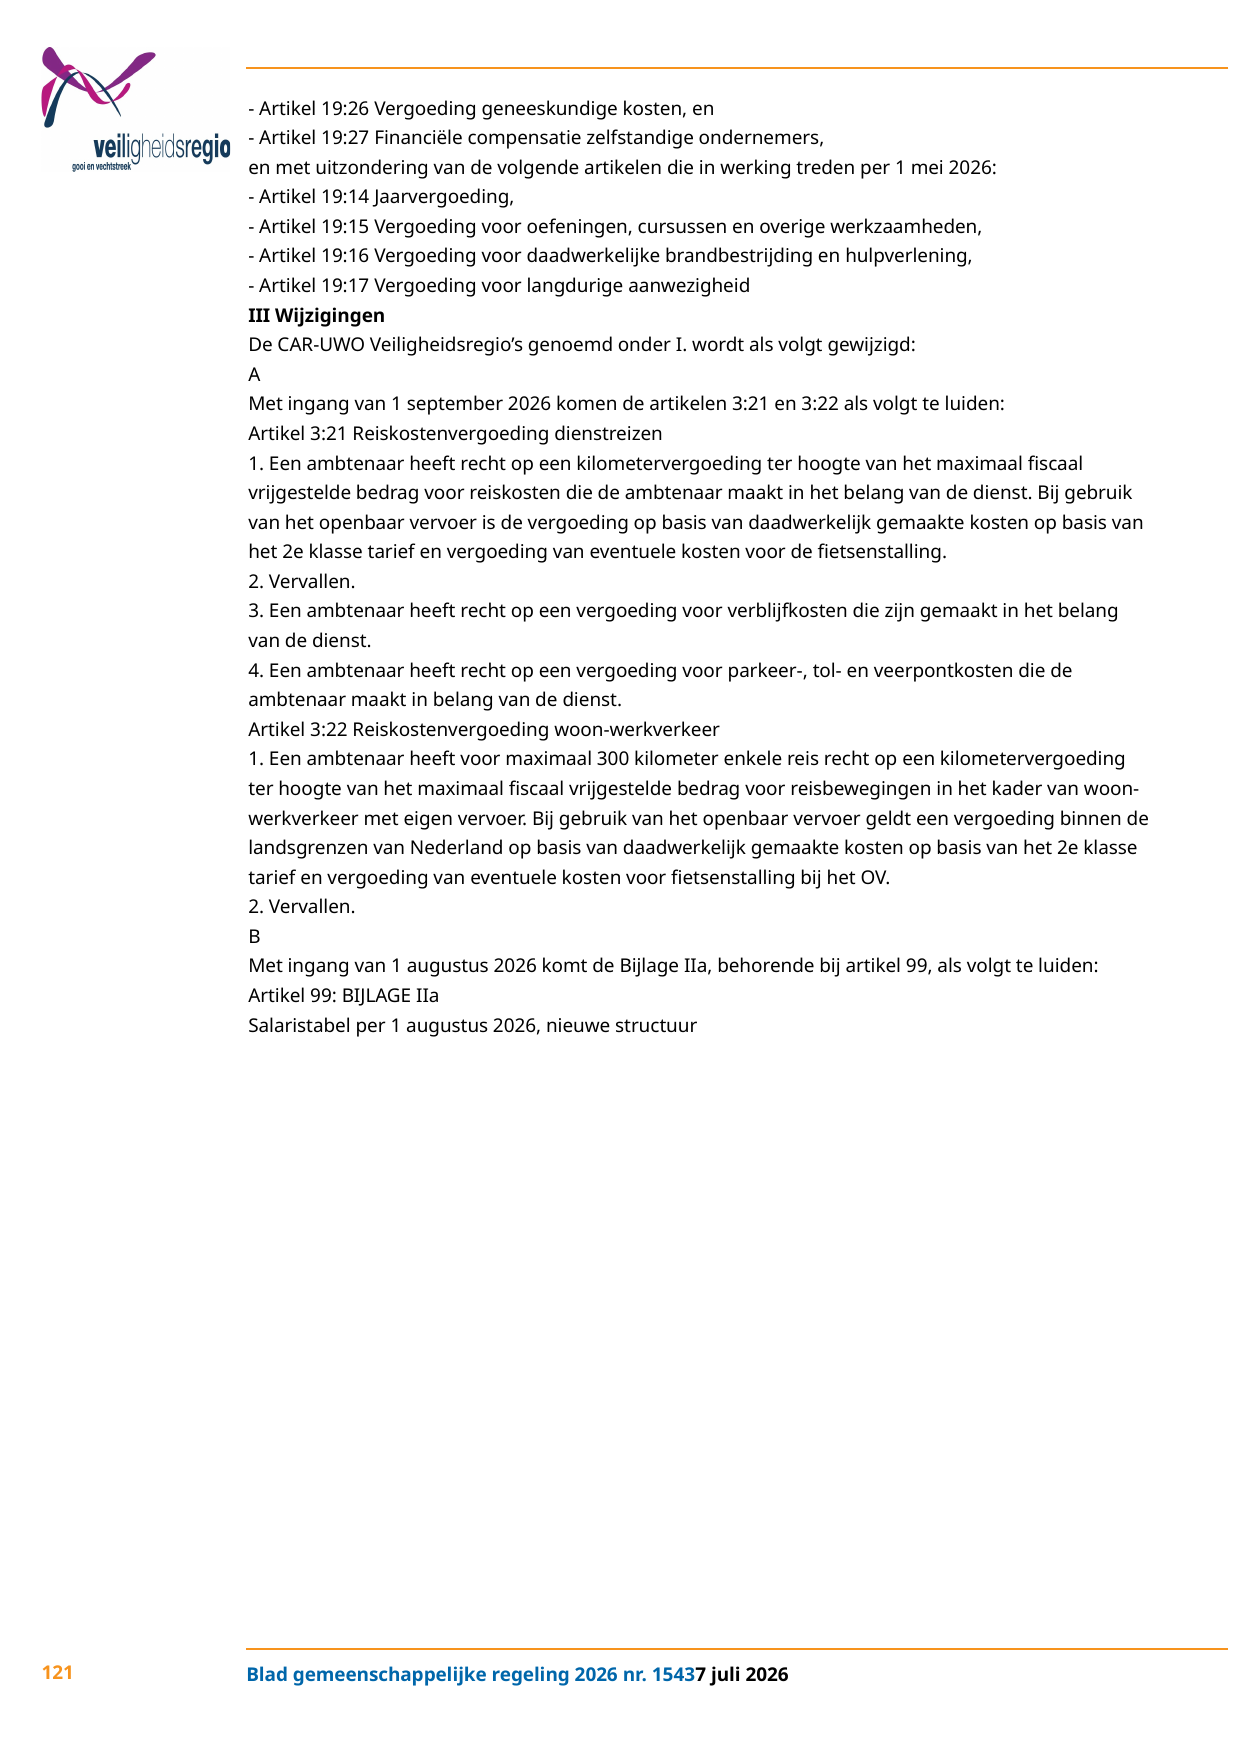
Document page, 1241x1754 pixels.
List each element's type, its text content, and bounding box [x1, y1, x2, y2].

text III Wijzigingen [248, 302, 1152, 328]
text Artikel 99: BIJLAGE IIa [248, 982, 1152, 1008]
text - Artikel 19:27 Financiële compensatie zelfstandige ondernemers, [248, 124, 1152, 150]
text De CAR-UWO Veiligheidsregio’s genoemd onder I. wordt als volgt gewijzigd: [248, 331, 1152, 357]
text 1. Een ambtenaar heeft recht op een kilometervergoeding ter hoogte van het maximaal fiscaal vrijgestelde bedrag voor reiskosten die de ambtenaar maakt in het belang van de dienst. Bij gebruik van het openbaar vervoer is de vergoeding op basis van daadwerkelijk gemaakte kosten op basis van het 2e klasse tarief en vergoeding van eventuele kosten voor de fietsenstalling. [248, 450, 1152, 564]
text - Artikel 19:15 Vergoeding voor oefeningen, cursussen en overige werkzaamheden, [248, 213, 1152, 239]
text Met ingang van 1 augustus 2026 komt de Bijlage IIa, behorende bij artikel 99, als volgt te luiden: [248, 953, 1152, 978]
text - Artikel 19:16 Vergoeding voor daadwerkelijke brandbestrijding en hulpverlening, [248, 243, 1152, 268]
text A [248, 361, 1152, 387]
text 3. Een ambtenaar heeft recht op een vergoeding voor verblijfkosten die zijn gemaakt in het belang van de dienst. [248, 598, 1152, 653]
text en met uitzondering van de volgende artikelen die in werking treden per 1 mei 2026: [248, 154, 1152, 180]
text B [248, 923, 1152, 949]
text 1. Een ambtenaar heeft voor maximaal 300 kilometer enkele reis recht op een kilometervergoeding ter hoogte van het maximaal fiscaal vrijgestelde bedrag voor reisbewegingen in het kader van woon-werkverkeer met eigen vervoer. Bij gebruik van het openbaar vervoer geldt een vergoeding binnen de landsgrenzen van Nederland op basis van daadwerkelijk gemaakte kosten op basis van het 2e klasse tarief en vergoeding van eventuele kosten voor fietsenstalling bij het OV. [248, 746, 1152, 890]
text Artikel 3:22 Reiskostenvergoeding woon-werkverkeer [248, 716, 1152, 742]
text Artikel 3:21 Reiskostenvergoeding dienstreizen [248, 420, 1152, 446]
text - Artikel 19:17 Vergoeding voor langdurige aanwezigheid [248, 272, 1152, 298]
text 2. Vervallen. [248, 893, 1152, 919]
text - Artikel 19:26 Vergoeding geneeskundige kosten, en [248, 95, 1152, 121]
text Salaristabel per 1 augustus 2026, nieuwe structuur [248, 1012, 1152, 1038]
text 2. Vervallen. [248, 568, 1152, 594]
picture [41, 47, 231, 172]
text Met ingang van 1 september 2026 komen de artikelen 3:21 en 3:22 als volgt te luiden: [248, 391, 1152, 416]
text 4. Een ambtenaar heeft recht op een vergoeding voor parkeer-, tol- en veerpontkosten die de ambtenaar maakt in belang van de dienst. [248, 657, 1152, 712]
text - Artikel 19:14 Jaarvergoeding, [248, 183, 1152, 209]
